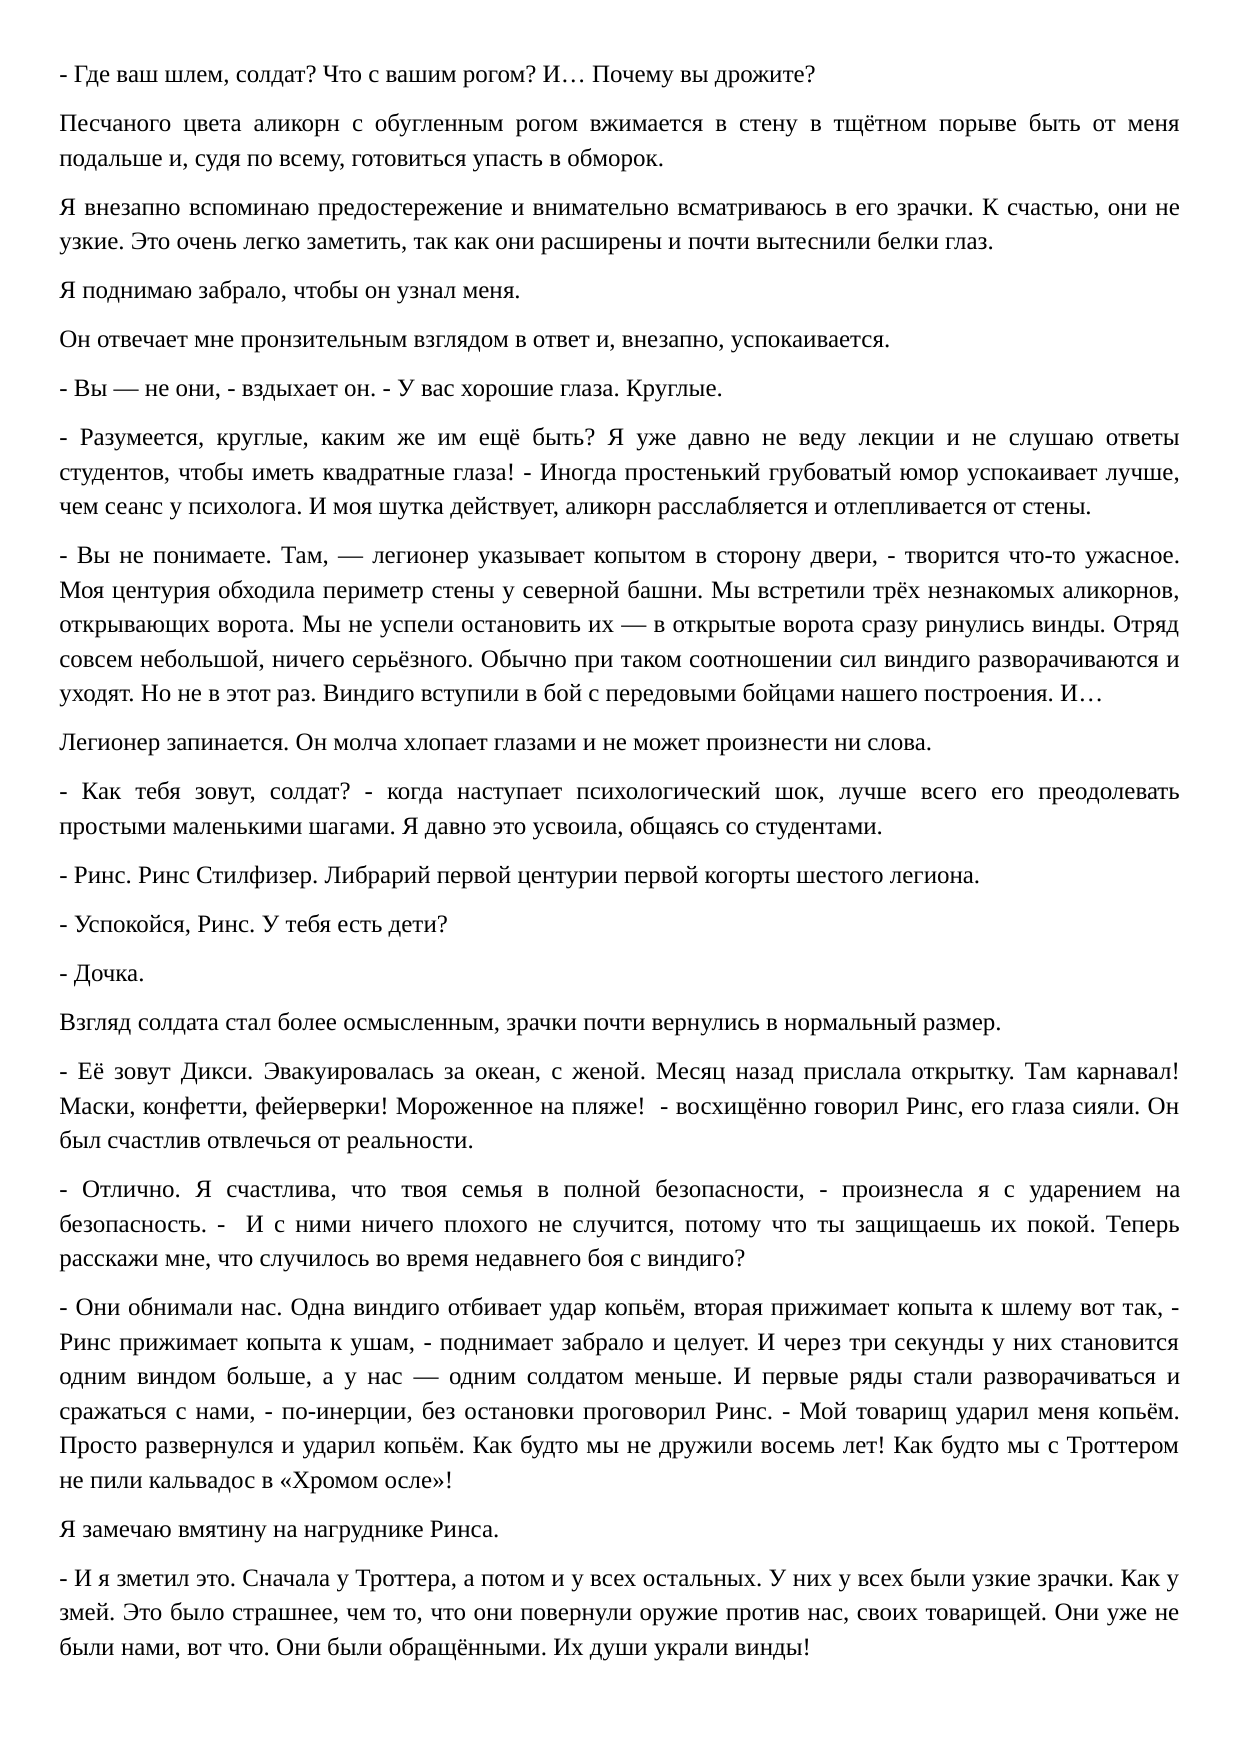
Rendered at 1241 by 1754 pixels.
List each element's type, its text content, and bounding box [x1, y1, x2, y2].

text Песчаного цвета аликорн с обугленным рогом вжимается в стену в тщётном порыве быть от меня подальше и, судя по всему, готовиться упасть в обморок. [59, 108, 1181, 171]
text - Вы — не они, - вздыхает он. - У вас хорошие глаза. Круглые. [59, 373, 1181, 402]
text - Её зовут Дикси. Эвакуировалась за океан, с женой. Месяц назад прислала открытку. Там карнавал! Маски, конфетти, фейерверки! Мороженное на пляже! - восхищённо говорил Ринс, его глаза сияли. Он был счастлив отвлечься от реальности. [59, 1056, 1181, 1154]
text - Дочка. [59, 958, 1181, 987]
text - Разумеется, круглые, каким же им ещё быть? Я уже давно не веду лекции и не слушаю ответы студентов, чтобы иметь квадратные глаза! - Иногда простенький грубоватый юмор успокаивает лучше, чем сеанс у психолога. И моя шутка действует, аликорн расслабляется и отлепливается от стены. [59, 422, 1181, 520]
text - Как тебя зовут, солдат? - когда наступает психологический шок, лучше всего его преодолевать простыми маленькими шагами. Я давно это усвоила, общаясь со студентами. [59, 776, 1181, 840]
text - Вы не понимаете. Там, — легионер указывает копытом в сторону двери, - творится что-то ужасное. Моя центурия обходила периметр стены у северной башни. Мы встретили трёх незнакомых аликорнов, открывающих ворота. Мы не успели остановить их — в открытые ворота сразу ринулись винды. Отряд совсем небольшой, ничего серьёзного. Обычно при таком соотношении сил виндиго разворачиваются и уходят. Но не в этот раз. Виндиго вступили в бой с передовыми бойцами нашего построения. И… [59, 540, 1181, 707]
text - Отлично. Я счастлива, что твоя семья в полной безопасности, - произнесла я с ударением на безопасность. - И с ними ничего плохого не случится, потому что ты защищаешь их покой. Теперь расскажи мне, что случилось во время недавнего боя с виндиго? [59, 1174, 1181, 1272]
text - И я зметил это. Сначала у Троттера, а потом и у всех остальных. У них у всех были узкие зрачки. Как у змей. Это было страшнее, чем то, что они повернули оружие против нас, своих товарищей. Они уже не были нами, вот что. Они были обращёнными. Их души украли винды! [59, 1563, 1181, 1661]
text Он отвечает мне пронзительным взглядом в ответ и, внезапно, успокаивается. [59, 324, 1181, 353]
text Взгляд солдата стал более осмысленным, зрачки почти вернулись в нормальный размер. [59, 1007, 1181, 1036]
text Я замечаю вмятину на нагруднике Ринса. [59, 1514, 1181, 1542]
text - Они обнимали нас. Одна виндиго отбивает удар копьём, вторая прижимает копыта к шлему вот так, - Ринс прижимает копыта к ушам, - поднимает забрало и целует. И через три секунды у них становится одним виндом больше, а у нас — одним солдатом меньше. И первые ряды стали разворачиваться и сражаться с нами, - по-инерции, без остановки проговорил Ринс. - Мой товарищ ударил меня копьём. Просто развернулся и ударил копьём. Как будто мы не дружили восемь лет! Как будто мы с Троттером не пили кальвадос в «Хромом осле»! [59, 1292, 1181, 1493]
text Я внезапно вспоминаю предостережение и внимательно всматриваюсь в его зрачки. К счастью, они не узкие. Это очень легко заметить, так как они расширены и почти вытеснили белки глаз. [59, 192, 1181, 255]
text - Где ваш шлем, солдат? Что с вашим рогом? И… Почему вы дрожите? [59, 59, 1181, 88]
text Я поднимаю забрало, чтобы он узнал меня. [59, 275, 1181, 304]
text - Успокойся, Ринс. У тебя есть дети? [59, 909, 1181, 938]
text - Ринс. Ринс Стилфизер. Либрарий первой центурии первой когорты шестого легиона. [59, 860, 1181, 889]
text Легионер запинается. Он молча хлопает глазами и не может произнести ни слова. [59, 727, 1181, 756]
